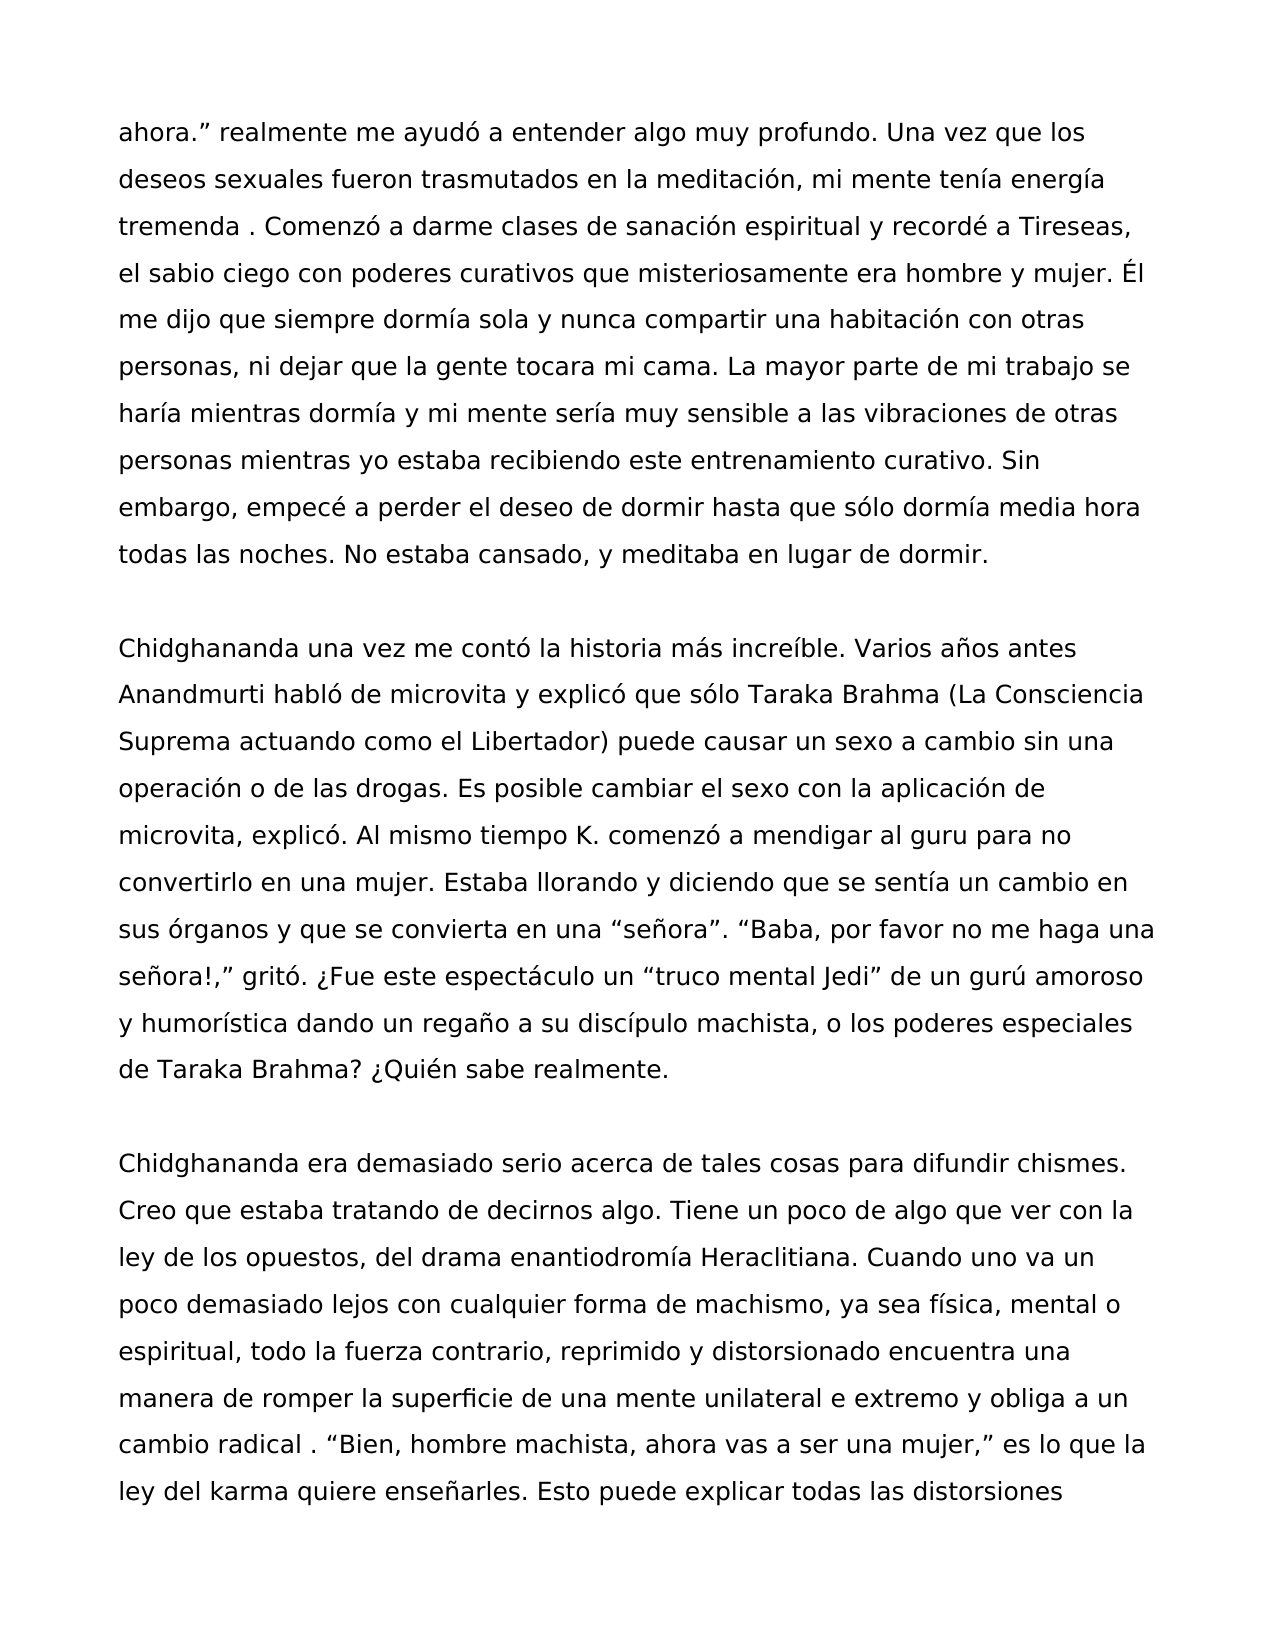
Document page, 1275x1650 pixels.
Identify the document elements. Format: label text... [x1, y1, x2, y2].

text ahora.” realmente me ayudó a entender algo muy profundo. Una vez que los deseos sexuales fueron trasmutados en la meditación, mi mente tenía energía tremenda . Comenzó a darme clases de sanación espiritual y recordé a Tireseas, el sabio ciego con poderes curativos que misteriosamente era hombre y mujer. Él me dijo que siempre dormía sola y nunca compartir una habitación con otras personas, ni dejar que la gente tocara mi cama. La mayor parte de mi trabajo se haría mientras dormía y mi mente sería muy sensible a las vibraciones de otras personas mientras yo estaba recibiendo este entrenamiento curativo. Sin embargo, empecé a perder el deseo de dormir hasta que sólo dormía media hora todas las noches. No estaba cansado, y meditaba en lugar de dormir. Chidghananda una vez me contó la historia más increíble. Varios años antes Anandmurti habló de microvita y explicó que sólo Taraka Brahma (La Consciencia Suprema actuando como el Libertador) puede causar un sexo a cambio sin una operación o de las drogas. Es posible cambiar el sexo con la aplicación de microvita, explicó. Al mismo tiempo K. comenzó a mendigar al guru para no convertirlo en una mujer. Estaba llorando y diciendo que se sentía un cambio en sus órganos y que se convierta en una “señora”. “Baba, por favor no me haga una señora!,” gritó. ¿Fue este espectáculo un “truco mental Jedi” de un gurú amoroso y humorística dando un regaño a su discípulo machista, o los poderes especiales de Taraka Brahma? ¿Quién sabe realmente. Chidghananda era demasiado serio acerca de tales cosas para difundir chismes. Creo que estaba tratando de decirnos algo. Tiene un poco de algo que ver con la ley de los opuestos, del drama enantiodromía Heraclitiana. Cuando uno va un poco demasiado lejos con cualquier forma de machismo, ya sea física, mental o espiritual, todo la fuerza contrario, reprimido y distorsionado encuentra una manera de romper la superficie de una mente unilateral e extremo y obliga a un cambio radical . “Bien, hombre machista, ahora vas a ser una mujer,” es lo que la ley del karma quiere enseñarles. Esto puede explicar todas las distorsiones [118, 118, 1157, 1507]
